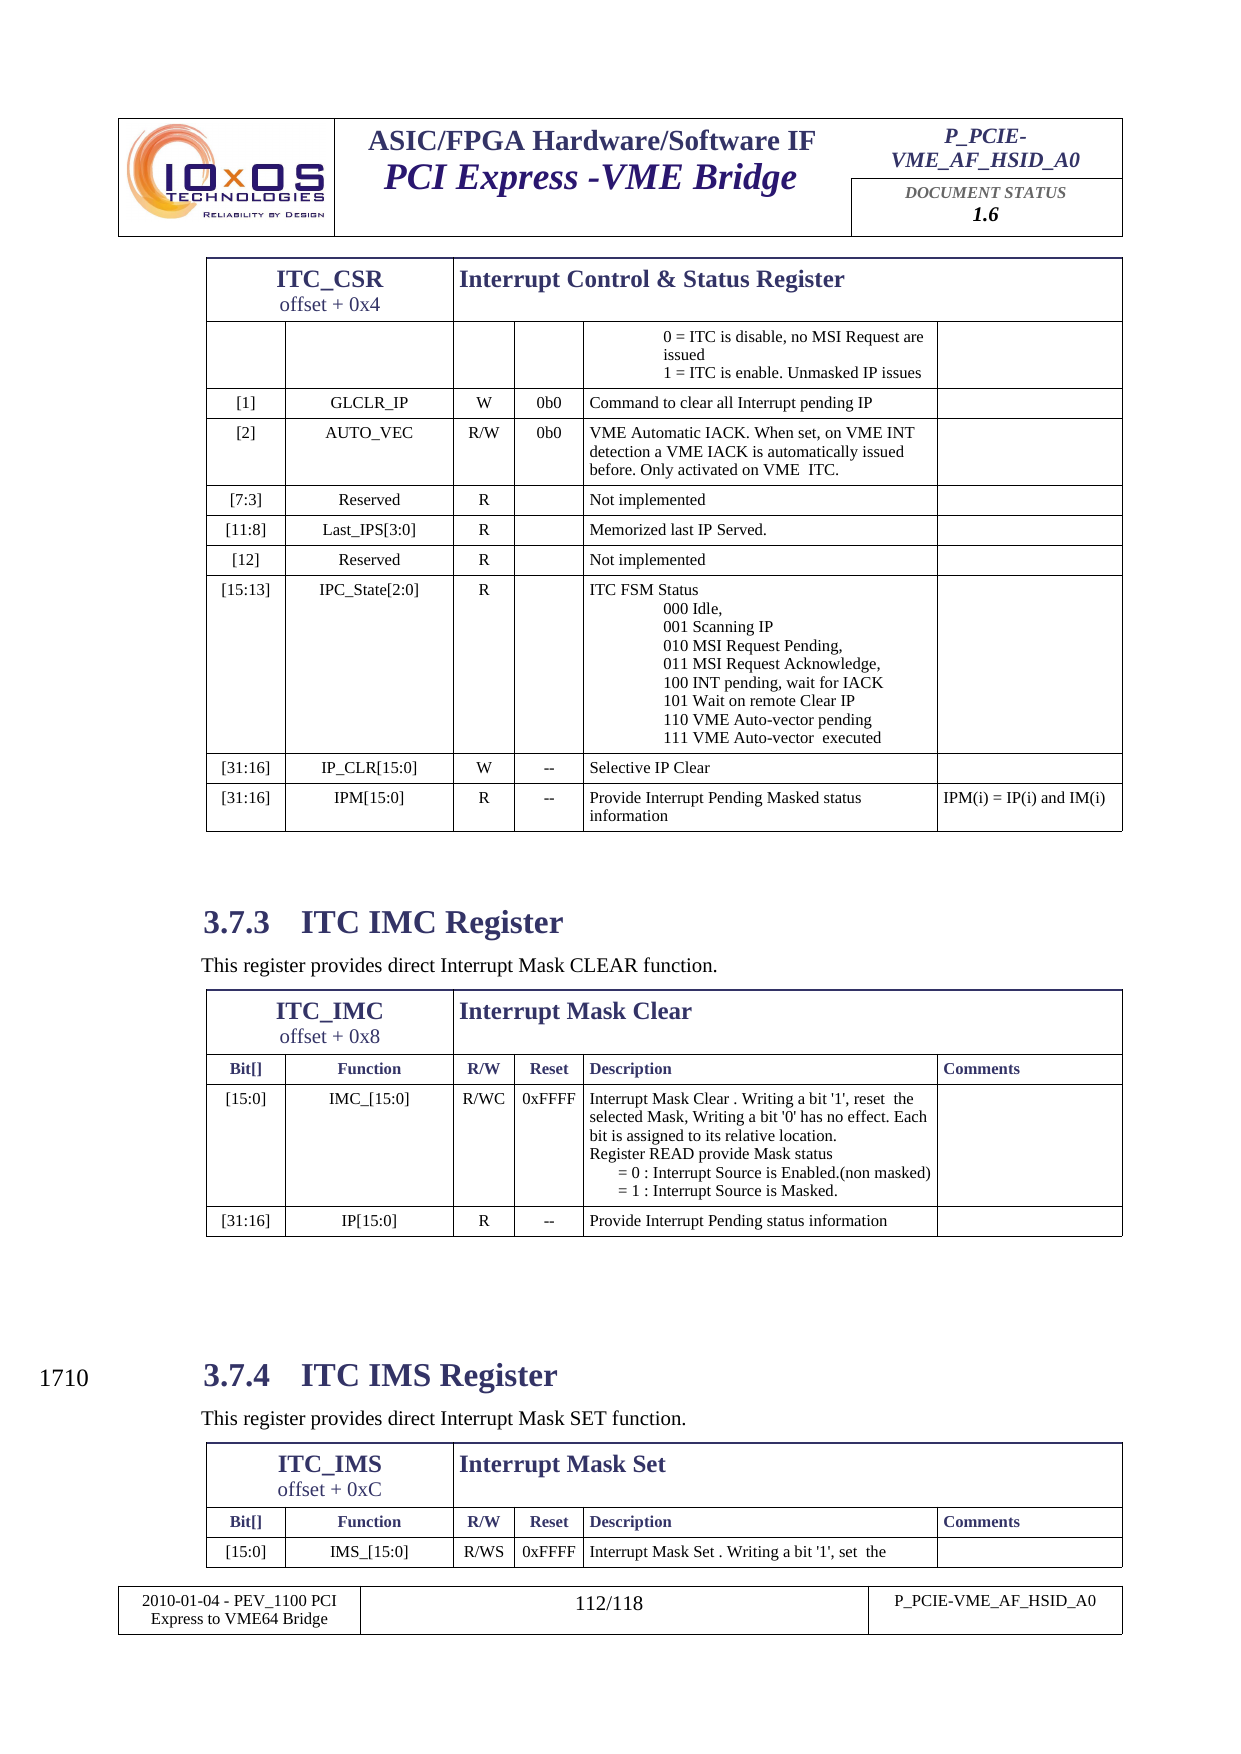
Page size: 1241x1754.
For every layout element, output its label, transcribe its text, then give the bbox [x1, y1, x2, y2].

table_cell Last_IPS[3:0] [286, 516, 453, 545]
table_cell [15:0] [207, 1538, 285, 1567]
table_cell 0xFFFF [515, 1085, 583, 1206]
table_header ITC_CSR offset + 0x4 [207, 259, 453, 321]
text This register provides direct Interrupt Mask SET function. [201, 1407, 1122, 1430]
table_cell [938, 546, 1122, 575]
table_cell [15:13] [207, 576, 285, 753]
table_cell IP[15:0] [286, 1207, 453, 1236]
table_cell Provide Interrupt Pending Masked status information [584, 784, 937, 831]
table_cell Function [286, 1508, 453, 1537]
table_cell R [454, 576, 514, 753]
table_cell Reset [515, 1508, 583, 1537]
table_cell [2] [207, 419, 285, 485]
table_cell IP_CLR[15:0] [286, 754, 453, 783]
table_cell [938, 419, 1122, 485]
table_cell Interrupt Mask Clear . Writing a bit '1', reset the selected Mask, Writing a bit '0' has no effect. Each bit is assigned to its relative location. Register READ provide Mask status = 0 : Interrupt Source is Enabled.(non masked) = 1 : Interrupt Source is Masked. [584, 1085, 937, 1206]
table_cell R [454, 784, 514, 831]
table_cell Memorized last IP Served. [584, 516, 937, 545]
table_cell ITC FSM Status 000 Idle, 001 Scanning IP 010 MSI Request Pending, 011 MSI Request Acknowledge, 100 INT pending, wait for IACK 101 Wait on remote Clear IP 110 VME Auto-vector pending 111 VME Auto-vector executed [584, 576, 937, 753]
table_header Interrupt Mask Clear [454, 991, 1122, 1054]
table_cell [938, 389, 1122, 418]
table_cell Function [286, 1055, 453, 1084]
table_cell Reset [515, 1055, 583, 1084]
table_cell [938, 1085, 1122, 1206]
table_cell [938, 322, 1122, 388]
table_header Interrupt Control & Status Register [454, 259, 1122, 321]
table_cell R/W [454, 1055, 514, 1084]
table_cell Description [584, 1055, 937, 1084]
table_cell Reserved [286, 486, 453, 515]
table_cell W [454, 754, 514, 783]
table_cell GLCLR_IP [286, 389, 453, 418]
table_cell 0b0 [515, 419, 583, 485]
table_cell Description [584, 1508, 937, 1537]
table_cell R/WC [454, 1085, 514, 1206]
table_cell Not implemented [584, 546, 937, 575]
table_cell [12] [207, 546, 285, 575]
table_cell [31:16] [207, 784, 285, 831]
table_cell [11:8] [207, 516, 285, 545]
table_cell IMS_[15:0] [286, 1538, 453, 1567]
table_cell Comments [938, 1055, 1122, 1084]
table_cell [515, 576, 583, 753]
table_cell Interrupt Mask Set . Writing a bit '1', set the [584, 1538, 937, 1567]
table_cell [938, 754, 1122, 783]
table_cell R/W [454, 419, 514, 485]
table_cell [938, 576, 1122, 753]
table_header ITC_IMS offset + 0xC [207, 1444, 453, 1507]
table_cell [938, 486, 1122, 515]
table_cell R/WS [454, 1538, 514, 1567]
table_cell [515, 486, 583, 515]
table_cell R [454, 1207, 514, 1236]
table_cell 0b0 [515, 389, 583, 418]
table_cell [515, 546, 583, 575]
table_cell [938, 1207, 1122, 1236]
table_cell -- [515, 754, 583, 783]
table_cell IPM(i) = IP(i) and IM(i) [938, 784, 1122, 831]
table_cell [938, 1538, 1122, 1567]
table_cell Bit[] [207, 1055, 285, 1084]
table_cell W [454, 389, 514, 418]
table_cell -- [515, 1207, 583, 1236]
table_cell [15:0] [207, 1085, 285, 1206]
table_cell [31:16] [207, 1207, 285, 1236]
table_header Interrupt Mask Set [454, 1444, 1122, 1507]
table_cell [938, 516, 1122, 545]
table_cell [31:16] [207, 754, 285, 783]
table_cell Reserved [286, 546, 453, 575]
picture [125, 123, 326, 222]
table_cell -- [515, 784, 583, 831]
table_cell [515, 516, 583, 545]
table_cell Command to clear all Interrupt pending IP [584, 389, 937, 418]
table_cell [286, 322, 453, 388]
table_cell [7:3] [207, 486, 285, 515]
table_cell [1] [207, 389, 285, 418]
table_cell IPM[15:0] [286, 784, 453, 831]
table_cell [515, 322, 583, 388]
table_cell R [454, 546, 514, 575]
table_cell Selective IP Clear [584, 754, 937, 783]
subtitle ITC IMC Register [195, 904, 1122, 941]
table_cell IMC_[15:0] [286, 1085, 453, 1206]
subtitle ITC IMS Register [195, 1357, 1122, 1394]
text This register provides direct Interrupt Mask CLEAR function. [201, 954, 1122, 977]
table_cell [207, 322, 285, 388]
table_cell Not implemented [584, 486, 937, 515]
table_cell Bit[] [207, 1508, 285, 1537]
table_cell [454, 322, 514, 388]
table_cell R [454, 486, 514, 515]
table_cell Comments [938, 1508, 1122, 1537]
table_cell VME Automatic IACK. When set, on VME INT detection a VME IACK is automatically issued before. Only activated on VME ITC. [584, 419, 937, 485]
table_cell AUTO_VEC [286, 419, 453, 485]
table_cell Provide Interrupt Pending status information [584, 1207, 937, 1236]
table_cell 0xFFFF [515, 1538, 583, 1567]
table_cell R [454, 516, 514, 545]
table_cell R/W [454, 1508, 514, 1537]
table_cell IPC_State[2:0] [286, 576, 453, 753]
table_cell 0 = ITC is disable, no MSI Request are issued 1 = ITC is enable. Unmasked IP issues [584, 322, 937, 388]
table_header ITC_IMC offset + 0x8 [207, 991, 453, 1054]
